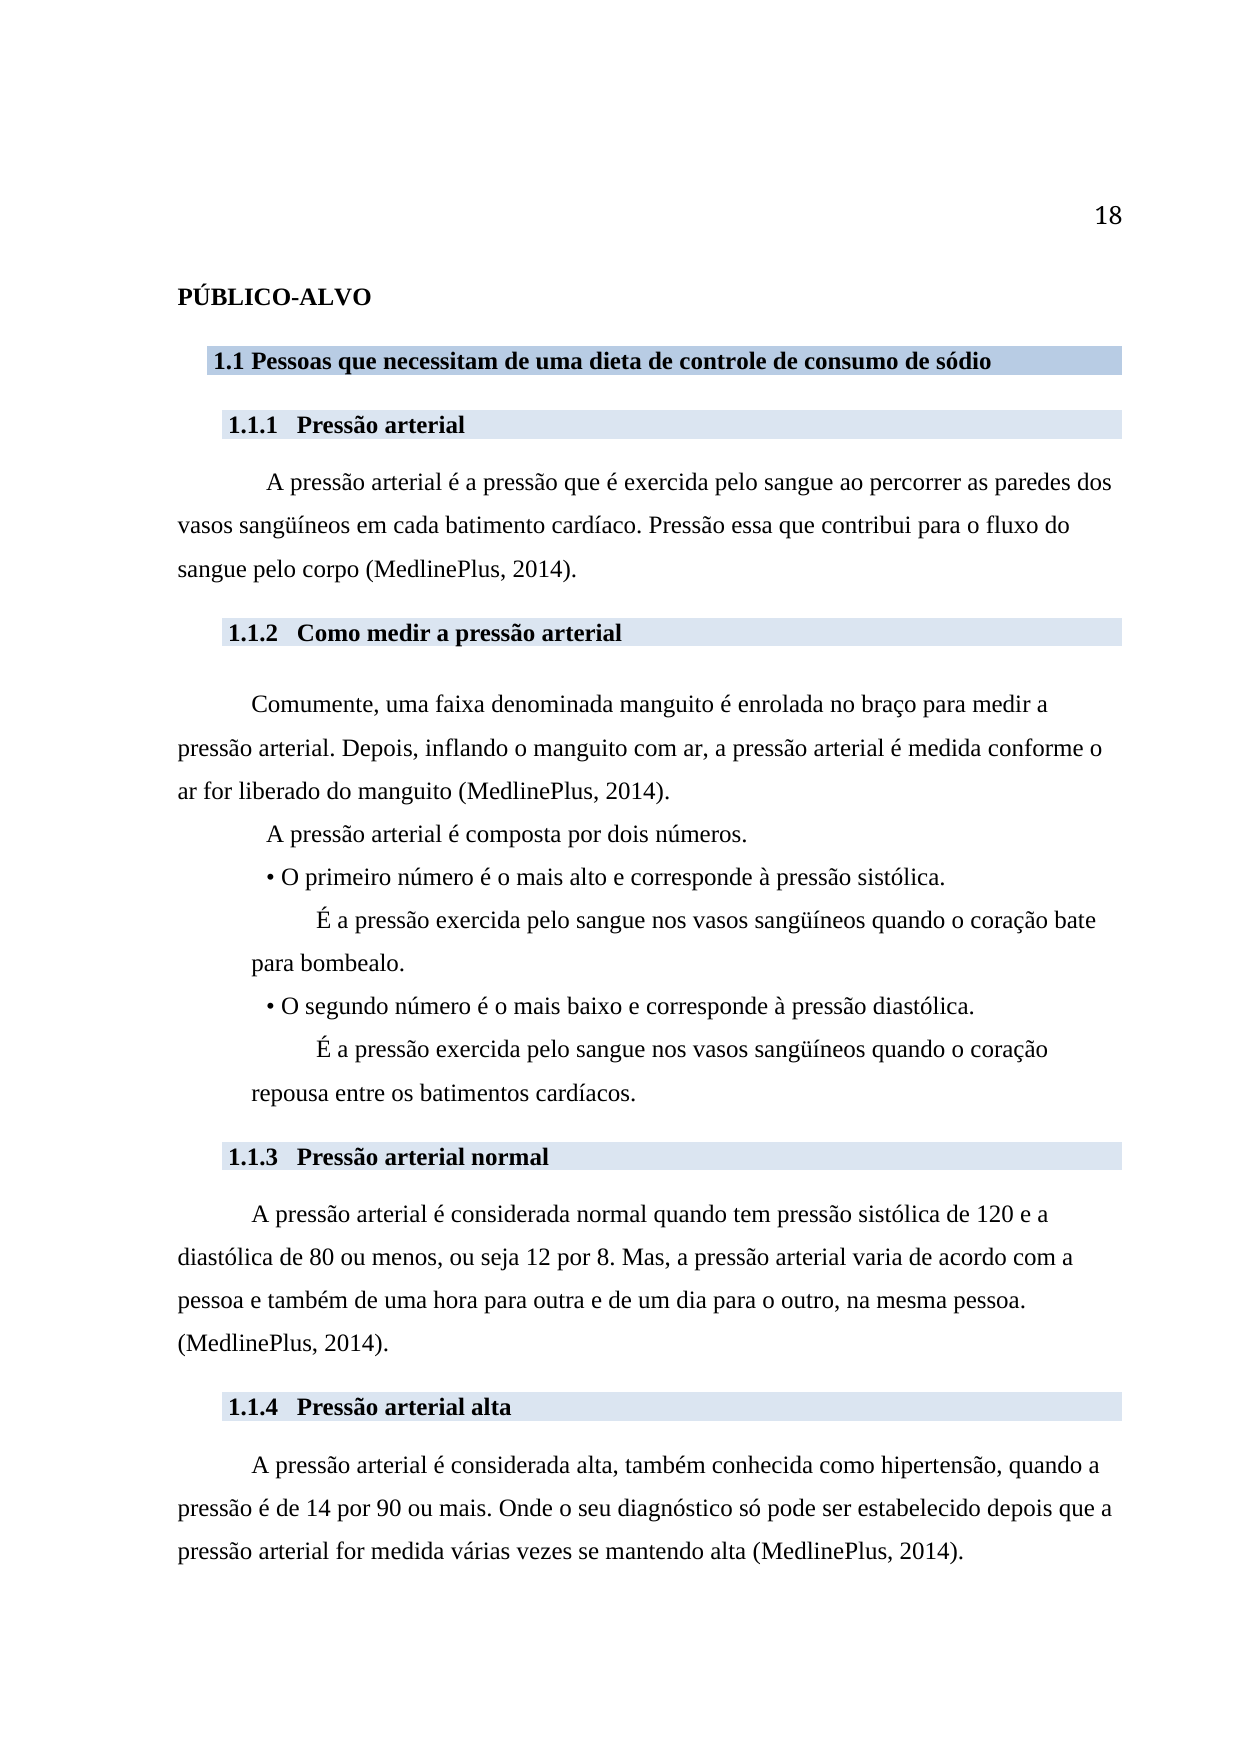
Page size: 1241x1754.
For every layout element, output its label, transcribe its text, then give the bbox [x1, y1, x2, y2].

subtitle Pressão arterial [222, 410, 1122, 439]
text A pressão arterial é considerada alta, também conhecida como hipertensão, quando a pressão é de 14 por 90 ou mais. Onde o seu diagnóstico só pode ser estabelecido depois que a pressão arterial for medida várias vezes se mantendo alta (MedlinePlus, 2014). [177, 1450, 1122, 1565]
text É a pressão exercida pelo sangue nos vasos sangüíneos quando o coração bate para bombealo. [177, 905, 1122, 977]
subtitle Como medir a pressão arterial [222, 618, 1122, 646]
text A pressão arterial é composta por dois números. [177, 819, 1122, 848]
subtitle PÚBLICO-ALVO [177, 282, 1122, 311]
text • O segundo número é o mais baixo e corresponde à pressão diastólica. [177, 991, 1122, 1020]
text A pressão arterial é considerada normal quando tem pressão sistólica de 120 e a diastólica de 80 ou menos, ou seja 12 por 8. Mas, a pressão arterial varia de acordo com a pessoa e também de uma hora para outra e de um dia para o outro, na mesma pessoa. (MedlinePlus, 2014). [177, 1199, 1122, 1357]
subtitle Pessoas que necessitam de uma dieta de controle de consumo de sódio [207, 346, 1122, 375]
text Comumente, uma faixa denominada manguito é enrolada no braço para medir a pressão arterial. Depois, inflando o manguito com ar, a pressão arterial é medida conforme o ar for liberado do manguito (MedlinePlus, 2014). [177, 689, 1122, 804]
text • O primeiro número é o mais alto e corresponde à pressão sistólica. [177, 862, 1122, 891]
subtitle Pressão arterial alta [222, 1392, 1122, 1421]
text A pressão arterial é a pressão que é exercida pelo sangue ao percorrer as paredes dos vasos sangüíneos em cada batimento cardíaco. Pressão essa que contribui para o fluxo do sangue pelo corpo (MedlinePlus, 2014). [177, 467, 1122, 582]
subtitle Pressão arterial normal [222, 1142, 1122, 1170]
text É a pressão exercida pelo sangue nos vasos sangüíneos quando o coração repousa entre os batimentos cardíacos. [177, 1034, 1122, 1106]
